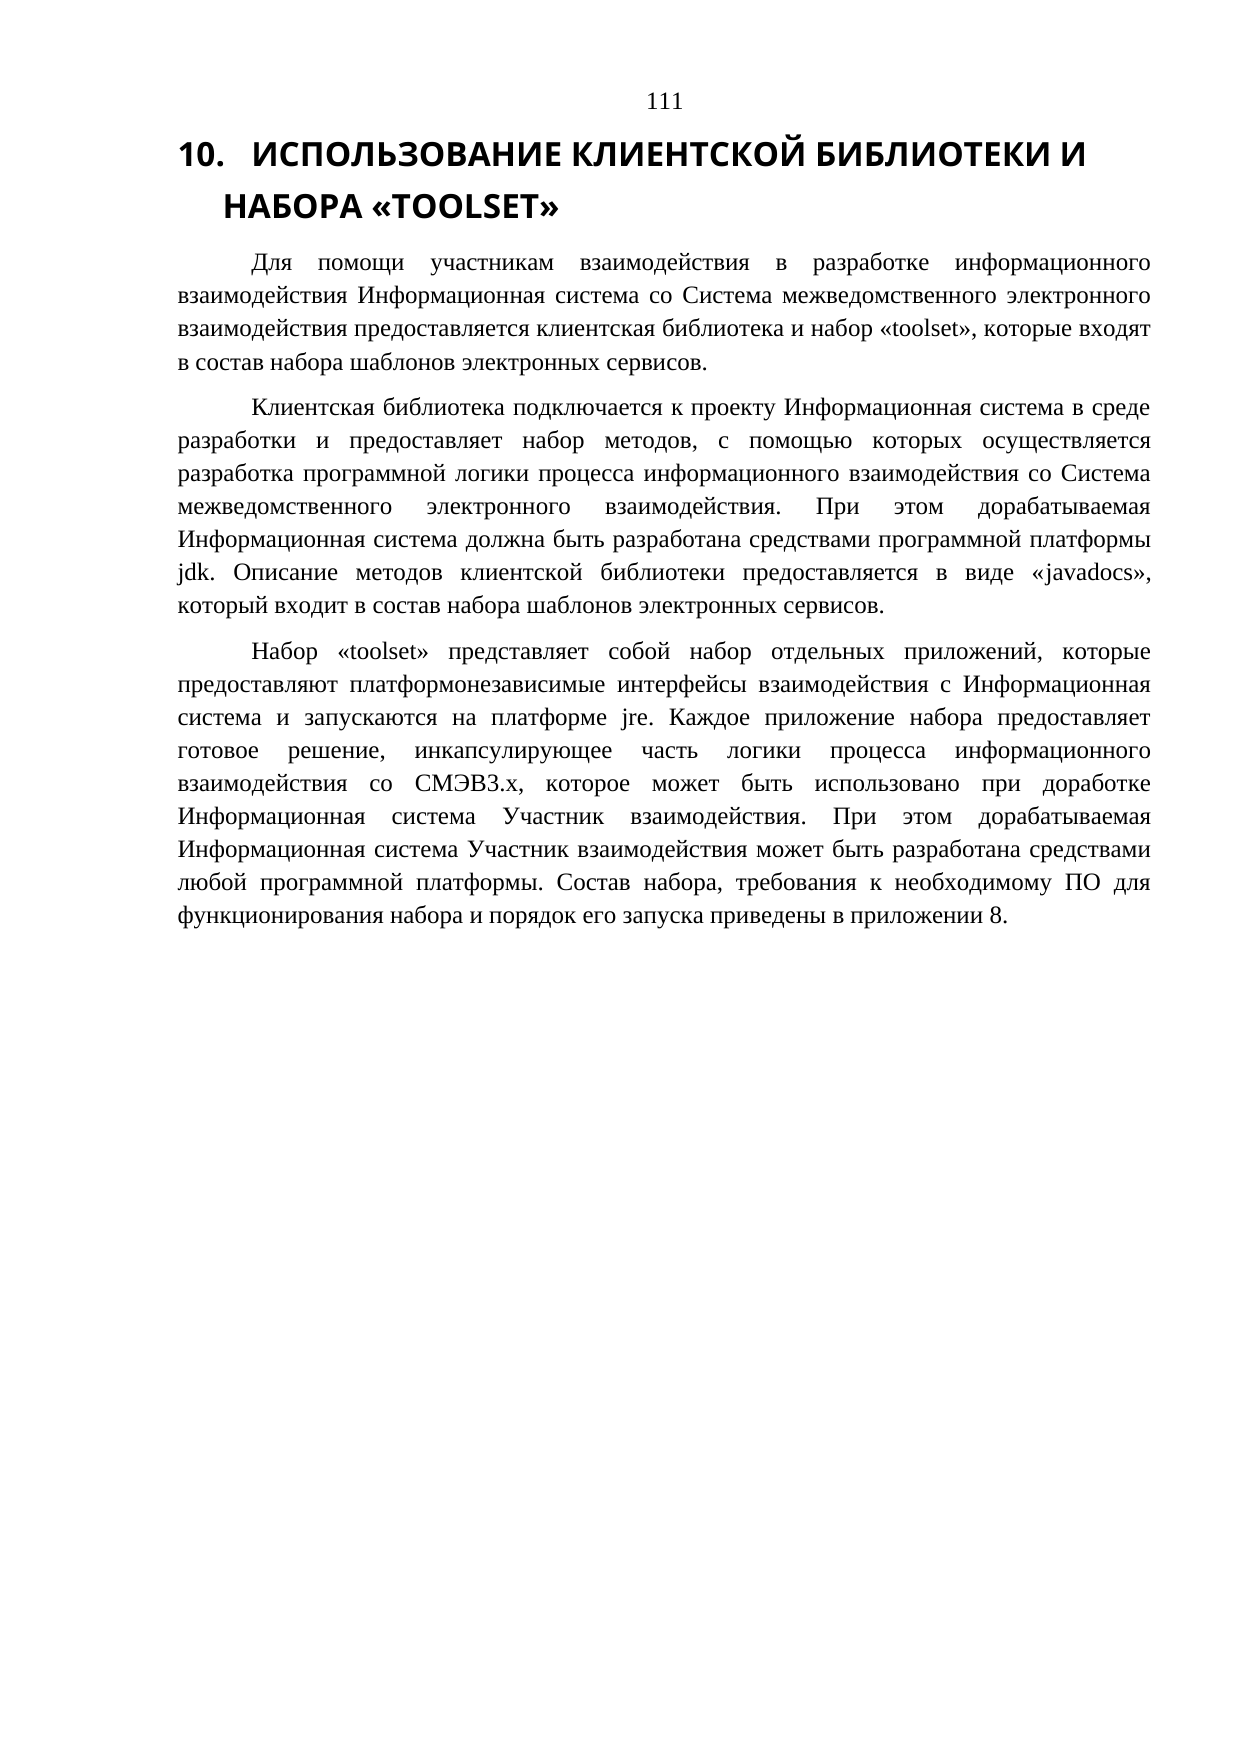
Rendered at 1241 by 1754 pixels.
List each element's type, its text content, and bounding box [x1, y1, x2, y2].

subtitle Использование клиентской библиотеки и набора «toolset» [177, 131, 1152, 228]
text Набор «toolset» представляет собой набор отдельных приложений, которые предоставляют платформонезависимые интерфейсы взаимодействия с Информационная система и запускаются на платформе jre. Каждое приложение набора предоставляет готовое решение, инкапсулирующее часть логики процесса информационного взаимодействия со СМЭВ3.х, которое может быть использовано при доработке Информационная система Участник взаимодействия. При этом дорабатываемая Информационная система Участник взаимодействия может быть разработана средствами любой программной платформы. Состав набора, требования к необходимому ПО для функционирования набора и порядок его запуска приведены в приложении 8. [177, 636, 1152, 929]
text Для помощи участникам взаимодействия в разработке информационного взаимодействия Информационная система со Система межведомственного электронного взаимодействия предоставляется клиентская библиотека и набор «toolset», которые входят в состав набора шаблонов электронных сервисов. [177, 247, 1152, 375]
text Клиентская библиотека подключается к проекту Информационная система в среде разработки и предоставляет набор методов, с помощью которых осуществляется разработка программной логики процесса информационного взаимодействия со Система межведомственного электронного взаимодействия. При этом дорабатываемая Информационная система должна быть разработана средствами программной платформы jdk. Описание методов клиентской библиотеки предоставляется в виде «javadocs», который входит в состав набора шаблонов электронных сервисов. [177, 392, 1152, 619]
